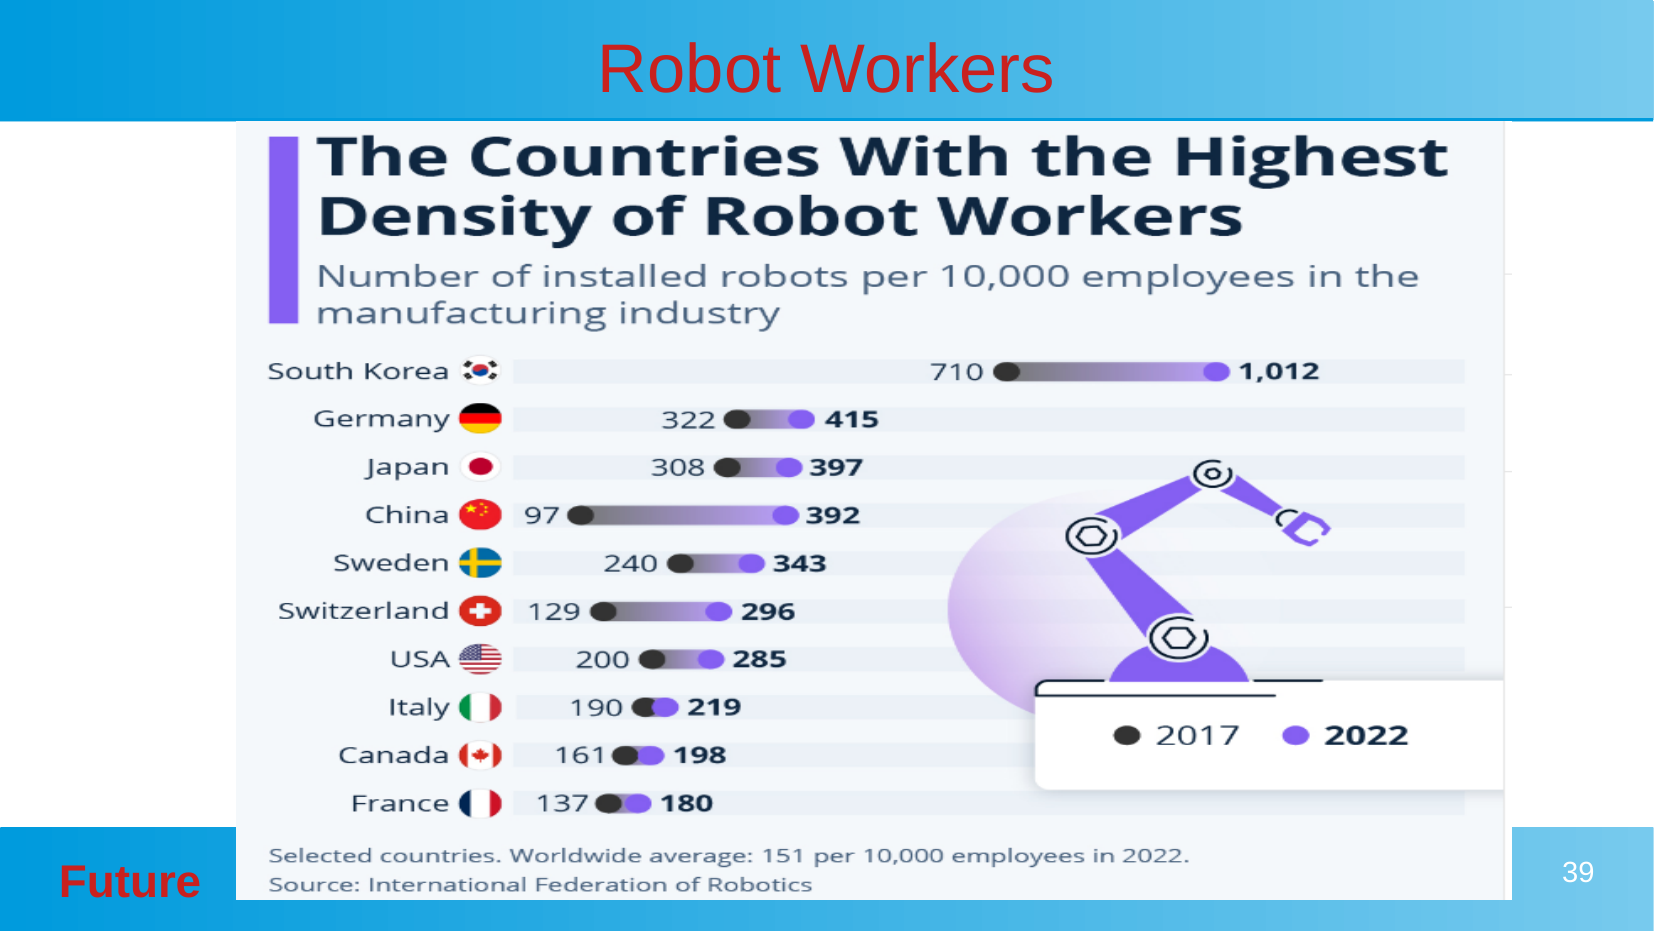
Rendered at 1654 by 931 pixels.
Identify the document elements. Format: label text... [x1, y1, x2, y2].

title Robot Workers [59, 29, 1595, 108]
picture [236, 122, 1512, 901]
